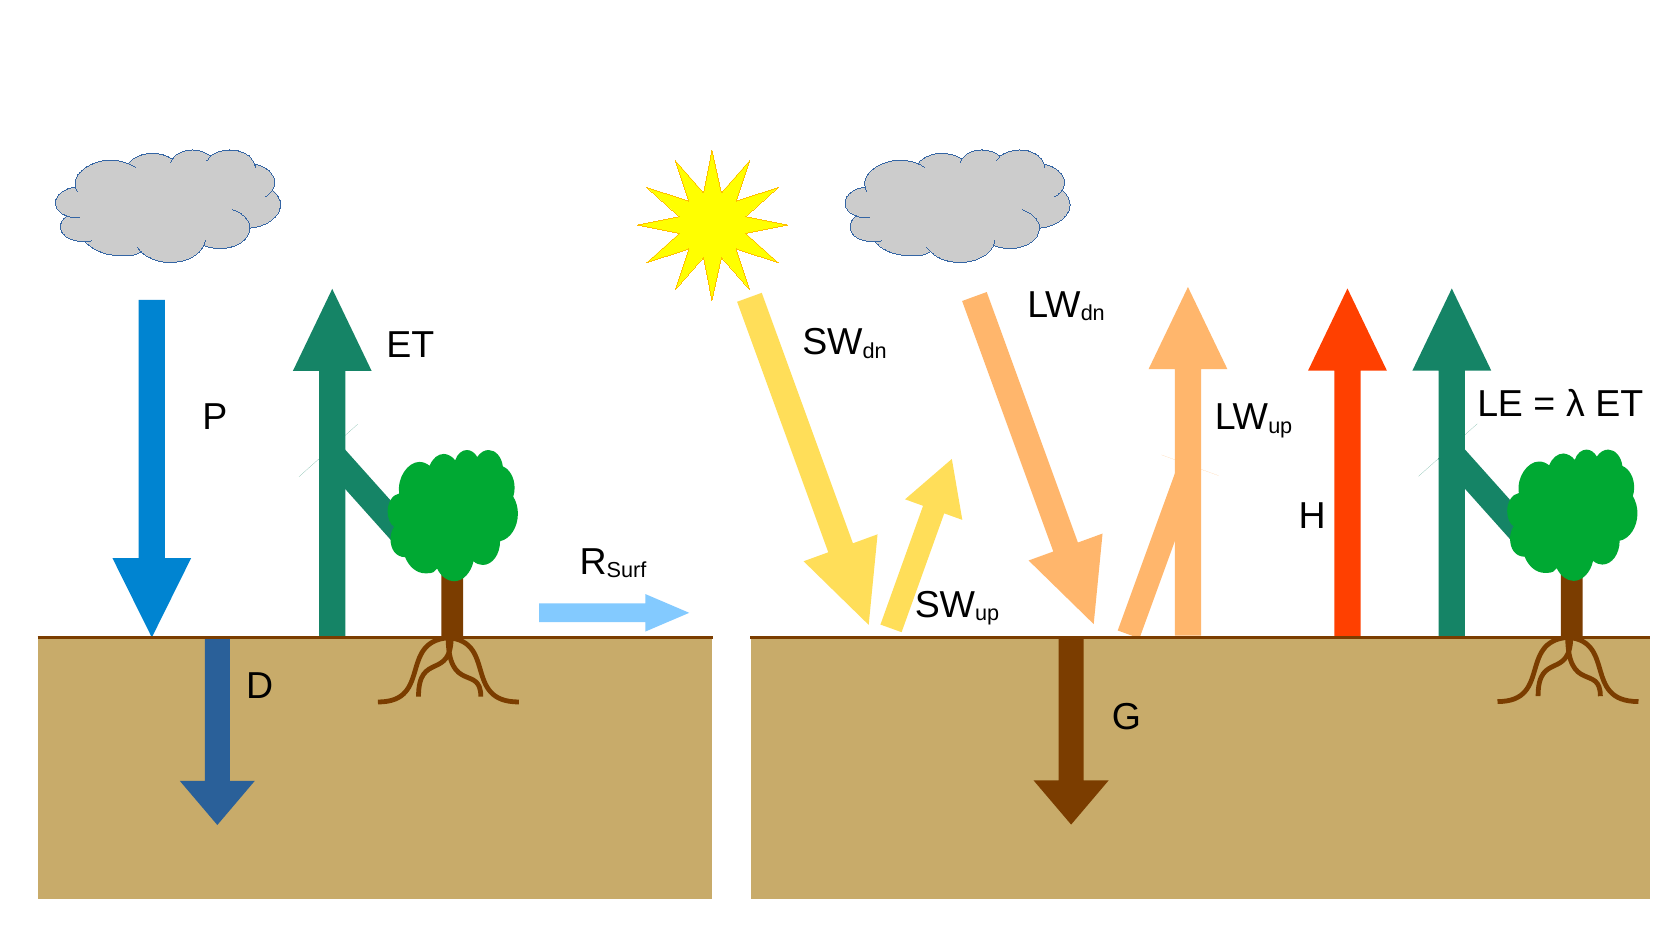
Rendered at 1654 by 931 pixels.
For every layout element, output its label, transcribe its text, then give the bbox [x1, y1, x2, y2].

text_box LE = λ ET [1462, 375, 1654, 474]
text_box P [187, 388, 338, 488]
text_box [1117, 287, 1228, 636]
text_box LWup [1200, 388, 1351, 488]
text_box G [1097, 688, 1248, 788]
text_box SWdn [787, 313, 938, 413]
text_box RSurf [564, 532, 678, 595]
text_box [880, 458, 963, 632]
text_box [750, 637, 1651, 900]
text_box [452, 642, 482, 684]
text_box [1308, 288, 1387, 487]
text_box [1412, 288, 1638, 636]
text_box [1334, 586, 1361, 636]
text_box [637, 150, 788, 301]
text_box [737, 292, 878, 625]
text_box ET [371, 315, 536, 383]
text_box SWup [900, 576, 1051, 676]
text_box D [231, 657, 382, 756]
text_box LWdn [1012, 276, 1163, 376]
text_box [845, 149, 1071, 263]
text_box [539, 595, 690, 632]
text_box [112, 299, 192, 636]
text_box [962, 292, 1103, 625]
text_box [292, 288, 518, 636]
text_box [37, 637, 713, 900]
text_box [55, 149, 281, 263]
text_box H [1284, 487, 1435, 586]
text_box [1572, 641, 1602, 685]
